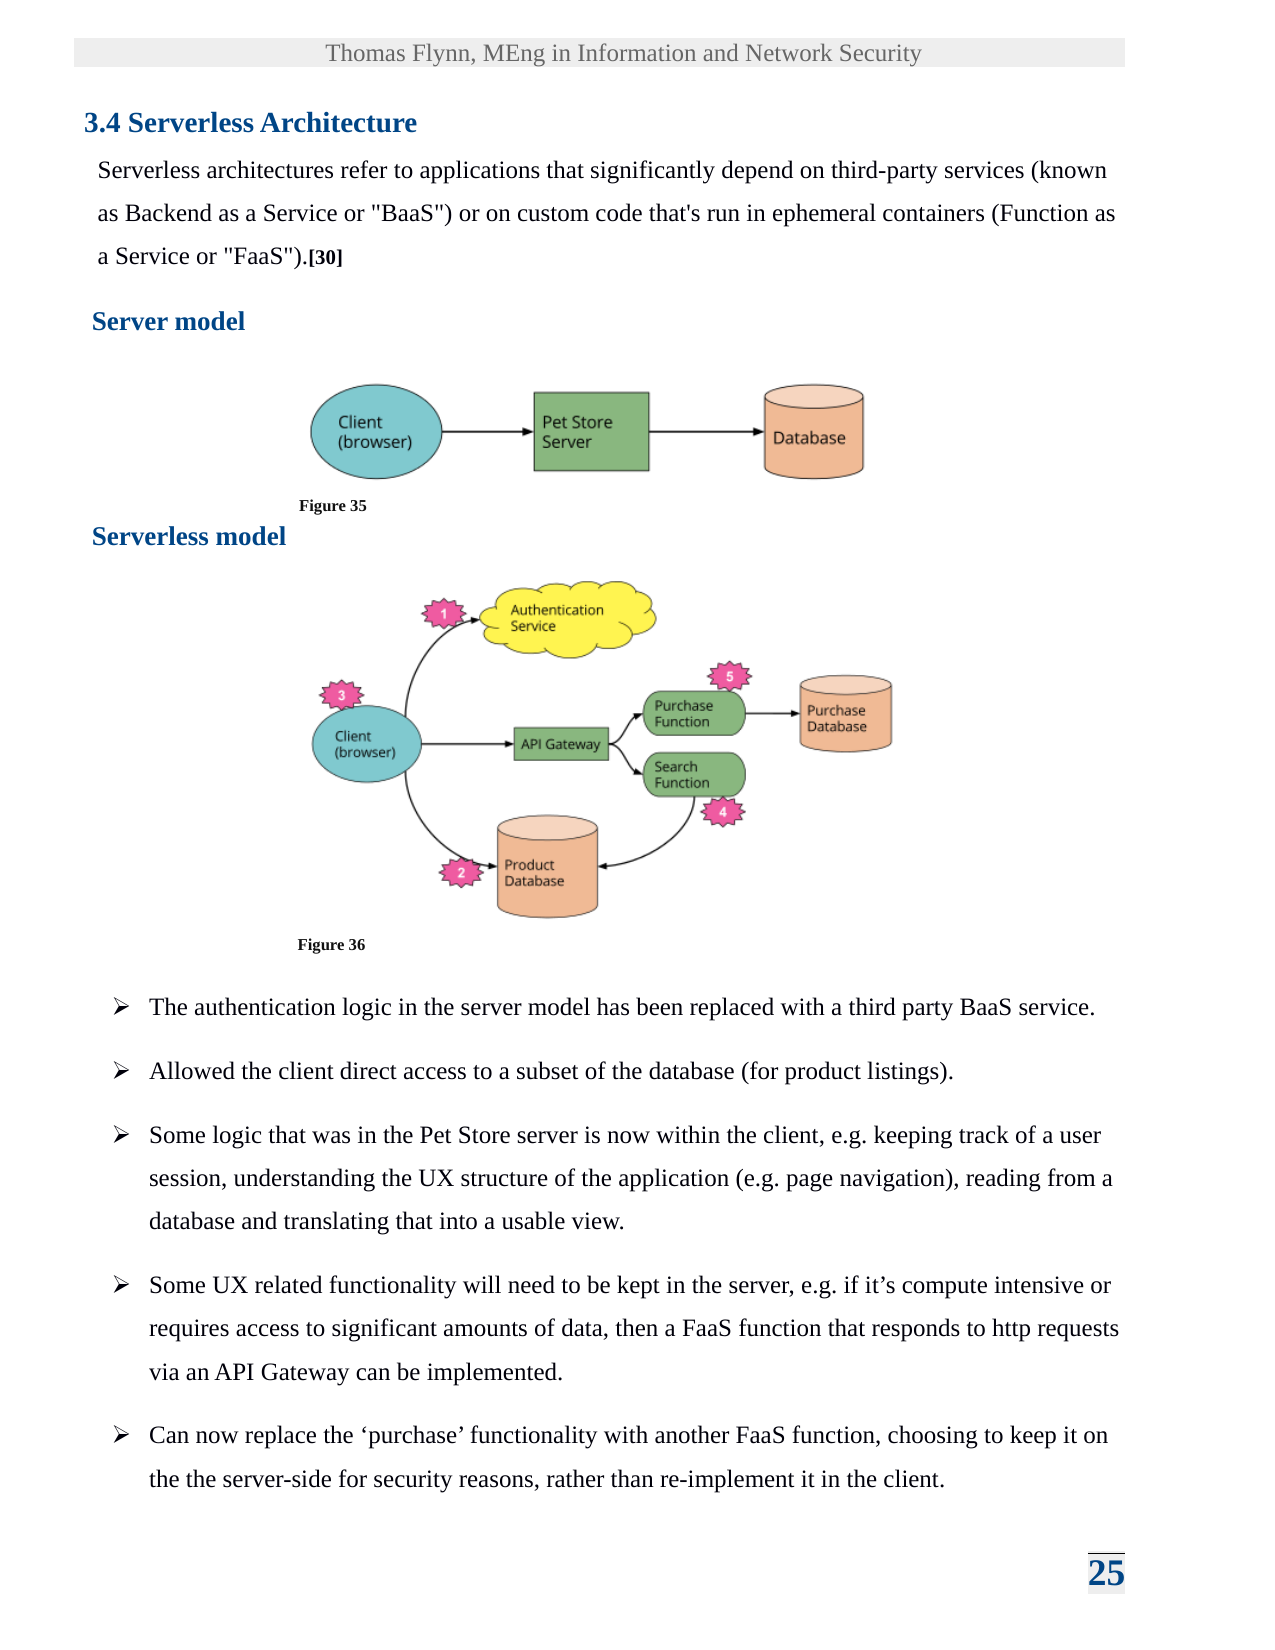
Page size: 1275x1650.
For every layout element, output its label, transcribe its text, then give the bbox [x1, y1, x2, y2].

picture [298, 365, 869, 486]
picture [297, 567, 896, 925]
subtitle Serverless model [92, 520, 1125, 551]
text Figure 35 [299, 486, 881, 514]
list Some logic that was in the Pet Store server is now within the client, e.g. keeping track of a user session, understanding the UX structure of the application (e.g. page navigation), reading from a database and translating that into a usable view. [111, 1120, 1125, 1235]
list Can now replace the ‘purchase’ functionality with another FaaS function, choosing to keep it on the the server-side for security reasons, rather than re-implement it in the client. [111, 1421, 1125, 1492]
subtitle 3.4 Serverless Architecture [81, 105, 1125, 138]
list The authentication logic in the server model has been replaced with a third party BaaS service. [111, 992, 1125, 1021]
text Figure 36 [297, 925, 903, 954]
subtitle Server model [92, 305, 1125, 337]
list Allowed the client direct access to a subset of the database (for product listings). [111, 1056, 1125, 1085]
list Some UX related functionality will need to be kept in the server, e.g. if it’s compute intensive or requires access to significant amounts of data, then a FaaS function that responds to http requests via an API Gateway can be implemented. [111, 1270, 1125, 1385]
text Serverless architectures refer to applications that significantly depend on third-party services (known as Backend as a Service or "BaaS") or on custom code that's run in ephemeral containers (Function as a Service or "FaaS").[30] [97, 155, 1125, 270]
